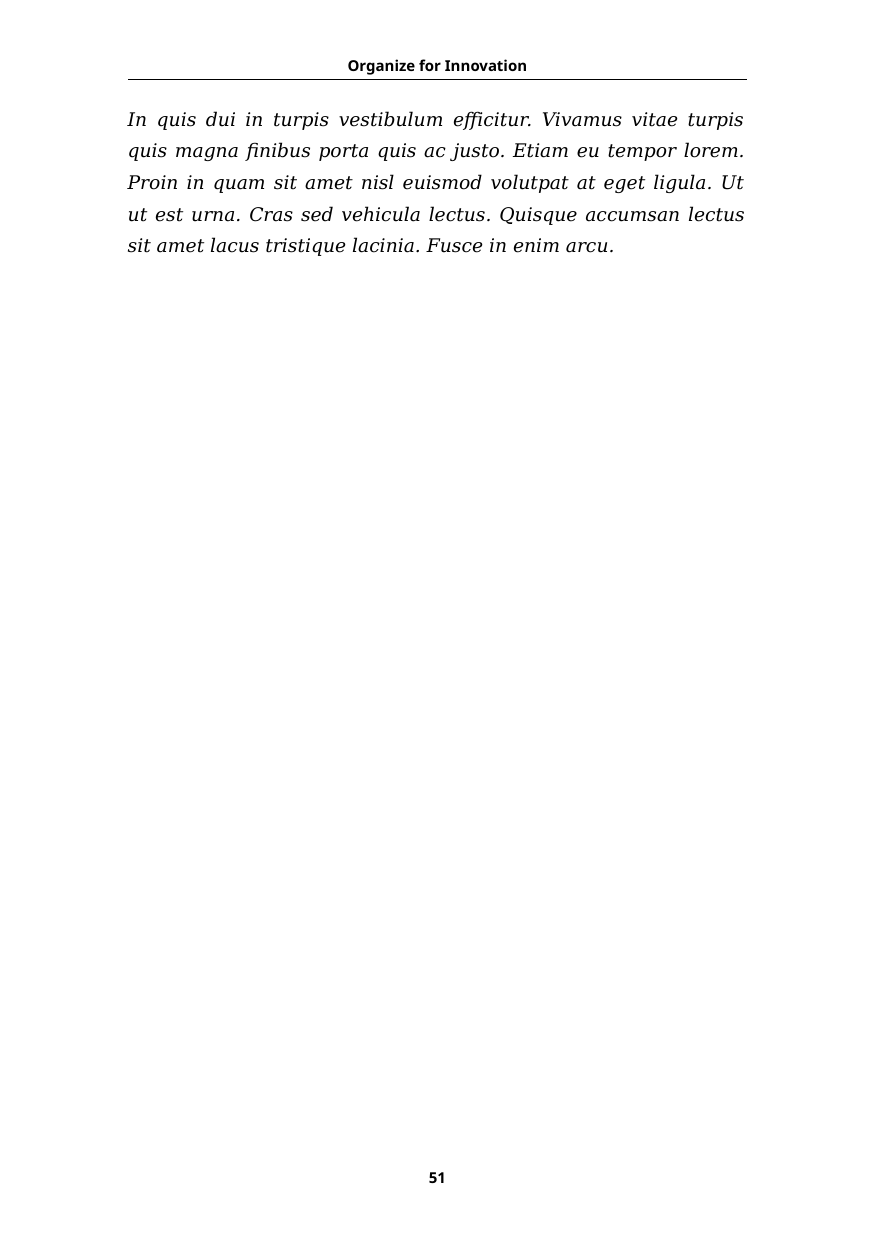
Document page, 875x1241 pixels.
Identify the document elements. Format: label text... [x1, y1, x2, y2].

text In quis dui in turpis vestibulum efficitur. Vivamus vitae turpis quis magna finibus porta quis ac justo. Etiam eu tempor lorem. Proin in quam sit amet nisl euismod volutpat at eget ligula. Ut ut est urna. Cras sed vehicula lectus. Quisque accumsan lectus sit amet lacus tristique lacinia. Fusce in enim arcu. [127, 109, 747, 257]
